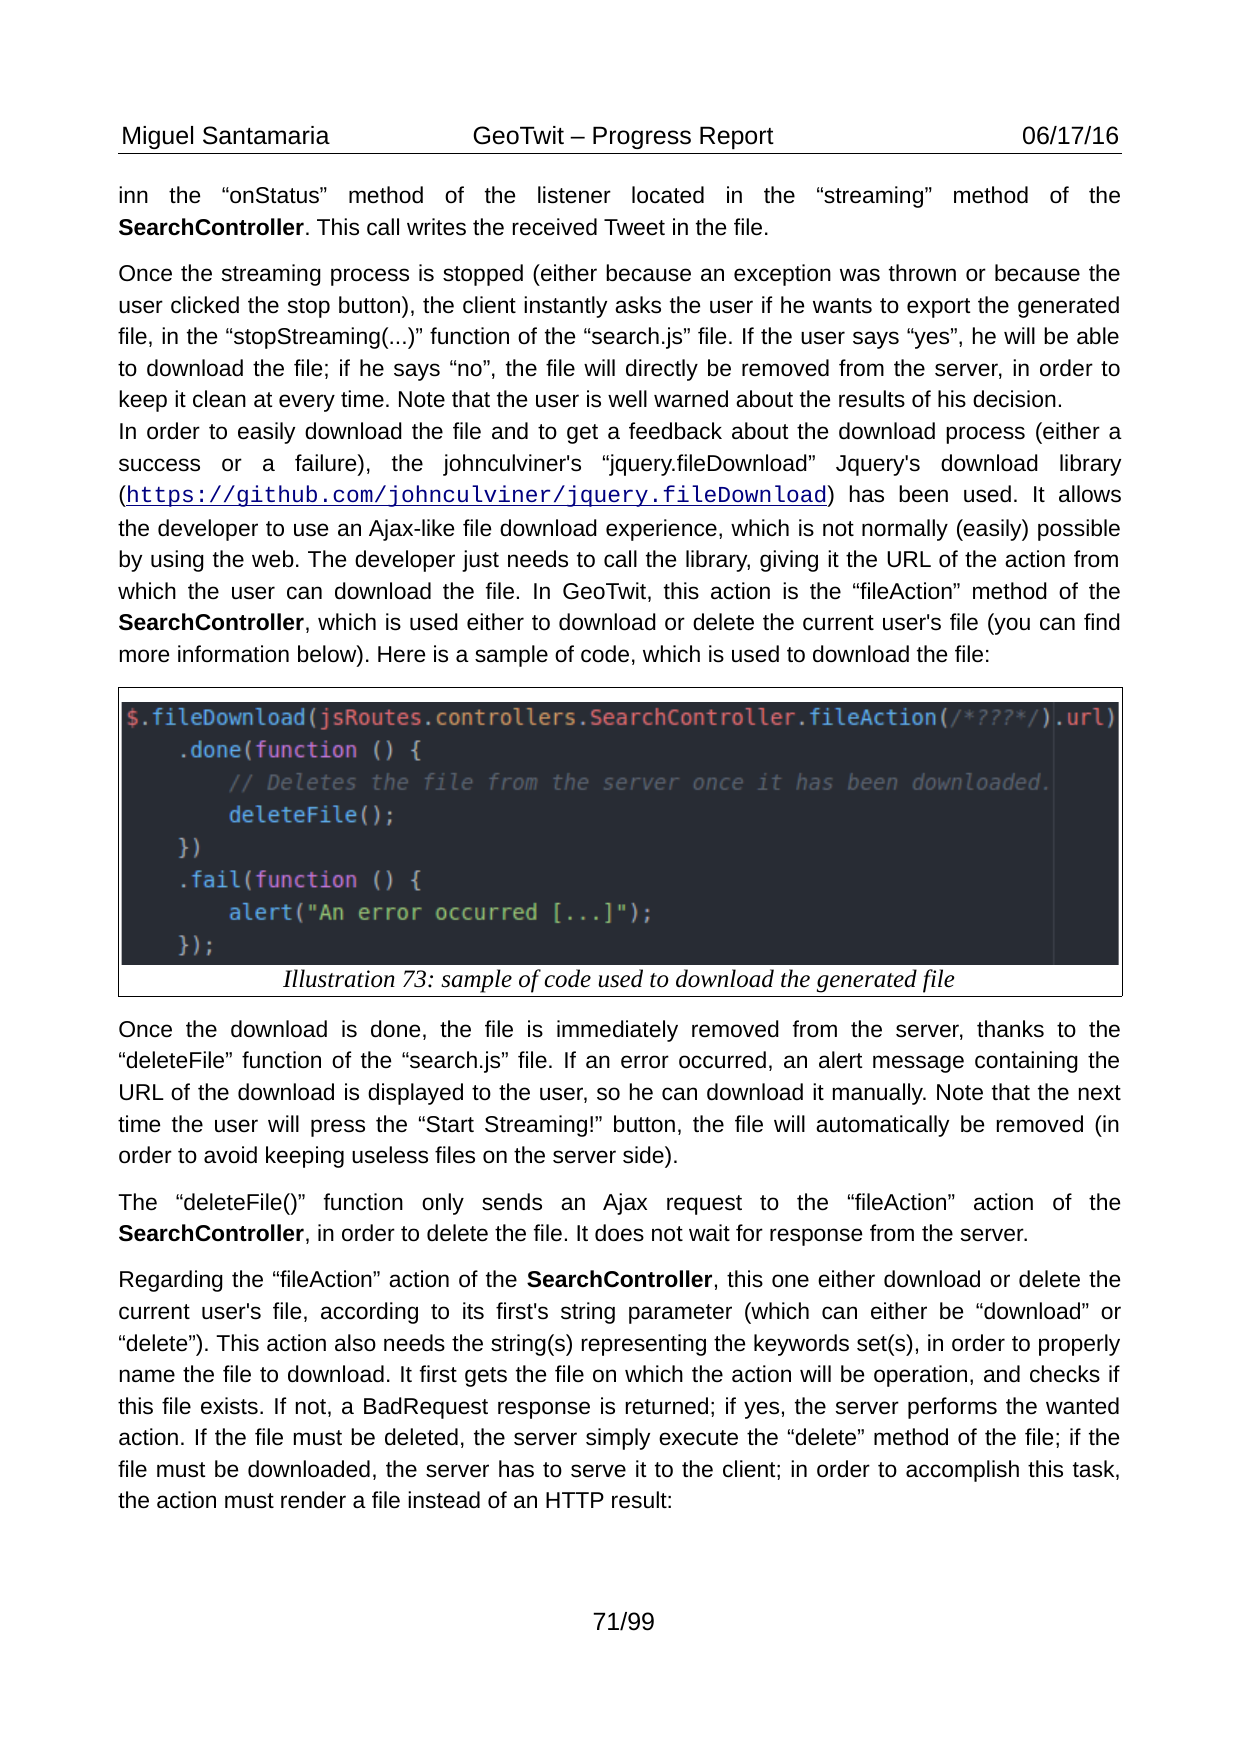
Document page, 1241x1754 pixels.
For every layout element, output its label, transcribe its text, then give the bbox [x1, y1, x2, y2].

picture [121, 702, 1119, 965]
text Regarding the “fileAction” action of the SearchController, this one either download or delete the current user's file, according to its first's string parameter (which can either be “download” or “delete”). This action also needs the string(s) representing the keywords set(s), in order to properly name the file to download. It first gets the file on which the action will be operation, and checks if this file exists. If not, a BadRequest response is returned; if yes, the server performs the wanted action. If the file must be deleted, the server simply execute the “delete” method of the file; if the file must be downloaded, the server has to serve it to the client; in order to accomplish this task, the action must render a file instead of an HTTP result: [118, 1266, 1122, 1514]
text In order to easily download the file and to get a feedback about the download process (either a success or a failure), the johnculviner's “jquery.fileDownload” Jquery's download library (https://github.com/johnculviner/jquery.fileDownload) has been used. It allows the developer to use an Ajax-like file download experience, which is not normally (easily) possible by using the web. The developer just needs to call the library, giving it the URL of the action from which the user can download the file. In GeoTwit, this action is the “fileAction” method of the SearchController, which is used either to download or delete the current user's file (you can find more information below). Here is a sample of code, which is used to download the file: [118, 418, 1122, 667]
text [119, 688, 1122, 996]
text Illustration 73: sample of code used to download the generated file [121, 965, 1119, 993]
text The “deleteFile()” function only sends an Ajax request to the “fileAction” action of the SearchController, in order to delete the file. It does not wait for response from the server. [118, 1188, 1122, 1246]
text Once the download is done, the file is immediately removed from the server, thanks to the “deleteFile” function of the “search.js” file. If an error occurred, an alert message containing the URL of the download is displayed to the user, so he can download it manually. Note that the next time the user will press the “Start Streaming!” button, the file will automatically be removed (in order to avoid keeping useless files on the server side). [118, 997, 1122, 1168]
text inn the “onStatus” method of the listener located in the “streaming” method of the SearchController. This call writes the received Tweet in the file. [118, 182, 1122, 240]
text Once the streaming process is stopped (either because an exception was thrown or because the user clicked the stop button), the client instantly asks the user if he wants to export the generated file, in the “stopStreaming(...)” function of the “search.js” file. If the user says “yes”, he will be able to download the file; if he says “no”, the file will directly be removed from the server, in order to keep it clean at every time. Note that the user is well warned about the results of his decision. [118, 260, 1122, 413]
